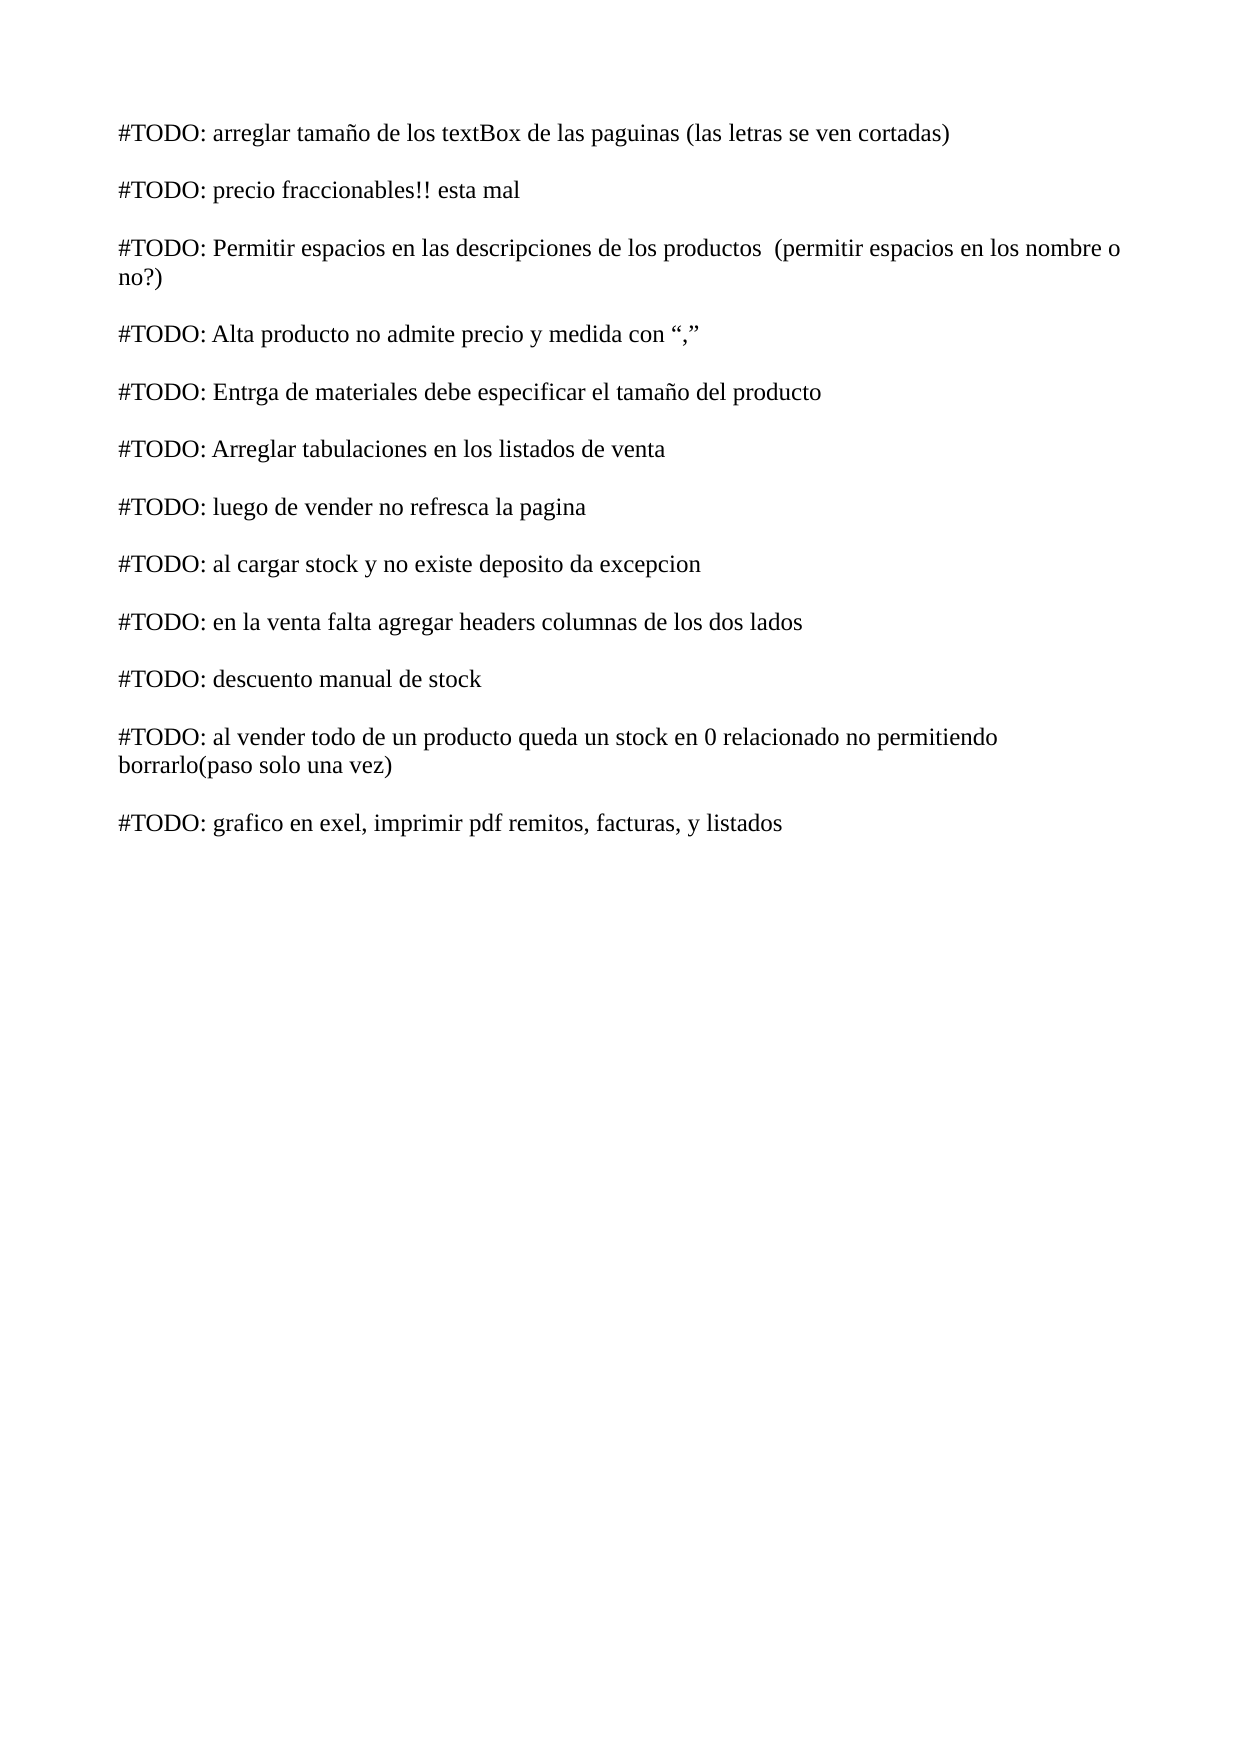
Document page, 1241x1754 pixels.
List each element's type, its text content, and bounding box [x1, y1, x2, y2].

text #TODO: Alta producto no admite precio y medida con “,” [118, 319, 1122, 348]
text #TODO: luego de vender no refresca la pagina [118, 492, 1122, 521]
text #TODO: Permitir espacios en las descripciones de los productos (permitir espacios en los nombre o no?) [118, 233, 1122, 291]
text #TODO: Entrga de materiales debe especificar el tamaño del producto [118, 377, 1122, 406]
text #TODO: descuento manual de stock [118, 664, 1122, 693]
text #TODO: al cargar stock y no existe deposito da excepcion [118, 549, 1122, 578]
text #TODO: en la venta falta agregar headers columnas de los dos lados [118, 607, 1122, 636]
text #TODO: arreglar tamaño de los textBox de las paguinas (las letras se ven cortadas) [118, 118, 1122, 147]
text #TODO: precio fraccionables!! esta mal [118, 176, 1122, 204]
text #TODO: grafico en exel, imprimir pdf remitos, facturas, y listados [118, 808, 1122, 837]
text #TODO: Arreglar tabulaciones en los listados de venta [118, 434, 1122, 463]
text #TODO: al vender todo de un producto queda un stock en 0 relacionado no permitiendo borrarlo(paso solo una vez) [118, 722, 1122, 779]
